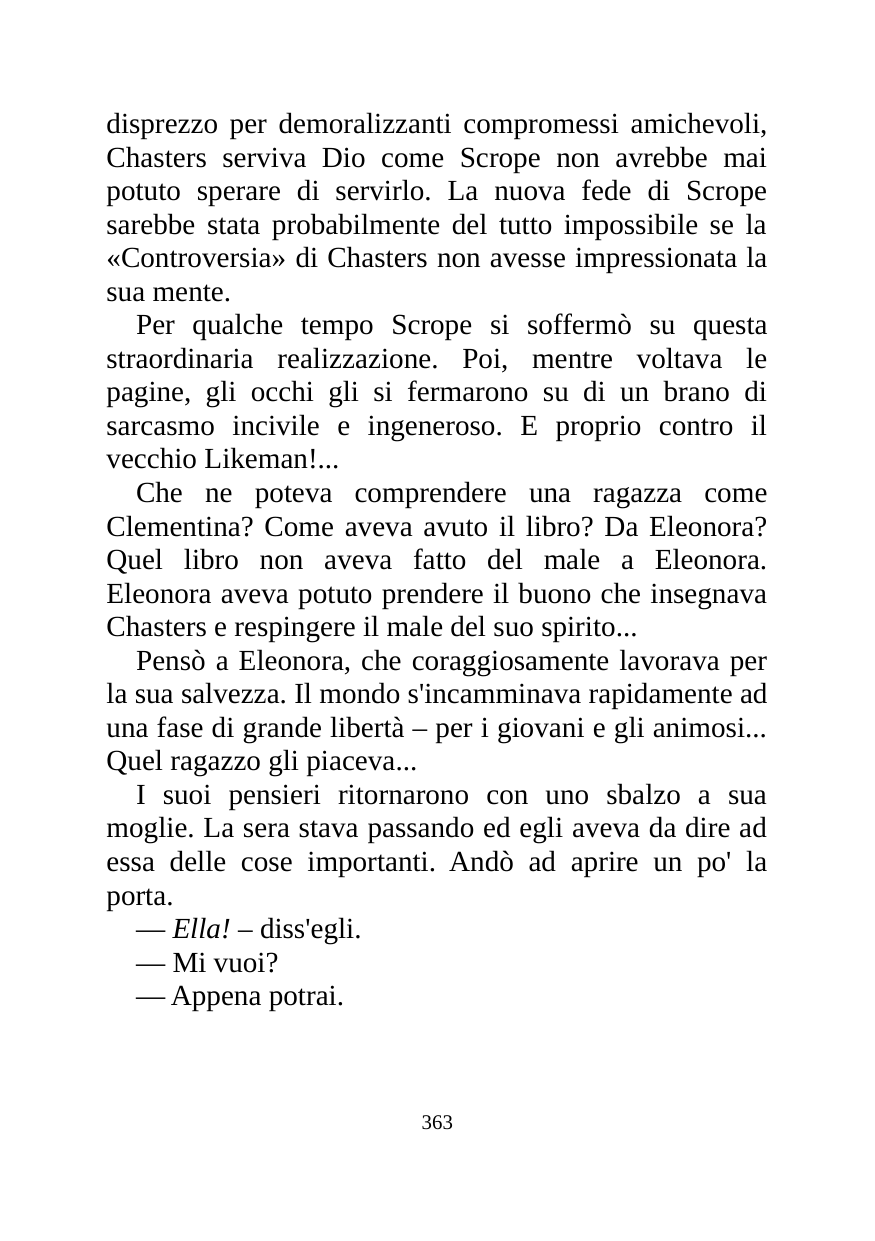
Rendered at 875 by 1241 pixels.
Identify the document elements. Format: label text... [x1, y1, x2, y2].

text disprezzo per demoralizzanti compromessi amichevoli, Chasters serviva Dio come Scrope non avrebbe mai potuto sperare di servirlo. La nuova fede di Scrope sarebbe stata probabilmente del tutto impossibile se la «Controversia» di Chasters non avesse impressionata la sua mente. [106, 106, 768, 307]
text — Appena potrai. [106, 978, 768, 1012]
text I suoi pensieri ritornarono con uno sbalzo a sua moglie. La sera stava passando ed egli aveva da dire ad essa delle cose importanti. Andò ad aprire un po' la porta. [106, 777, 768, 911]
text Che ne poteva comprendere una ragazza come Clementina? Come aveva avuto il libro? Da Eleonora? Quel libro non aveva fatto del male a Eleonora. Eleonora aveva potuto prendere il buono che insegnava Chasters e respingere il male del suo spirito... [106, 475, 768, 643]
text Pensò a Eleonora, che coraggiosamente lavorava per la sua salvezza. Il mondo s'incamminava rapidamente ad una fase di grande libertà – per i giovani e gli animosi... Quel ragazzo gli piaceva... [106, 643, 768, 777]
text — Ella! – diss'egli. [106, 911, 768, 945]
text Per qualche tempo Scrope si soffermò su questa straordinaria realizzazione. Poi, mentre voltava le pagine, gli occhi gli si fermarono su di un brano di sarcasmo incivile e ingeneroso. E proprio contro il vecchio Likeman!... [106, 307, 768, 475]
text — Mi vuoi? [106, 945, 768, 978]
